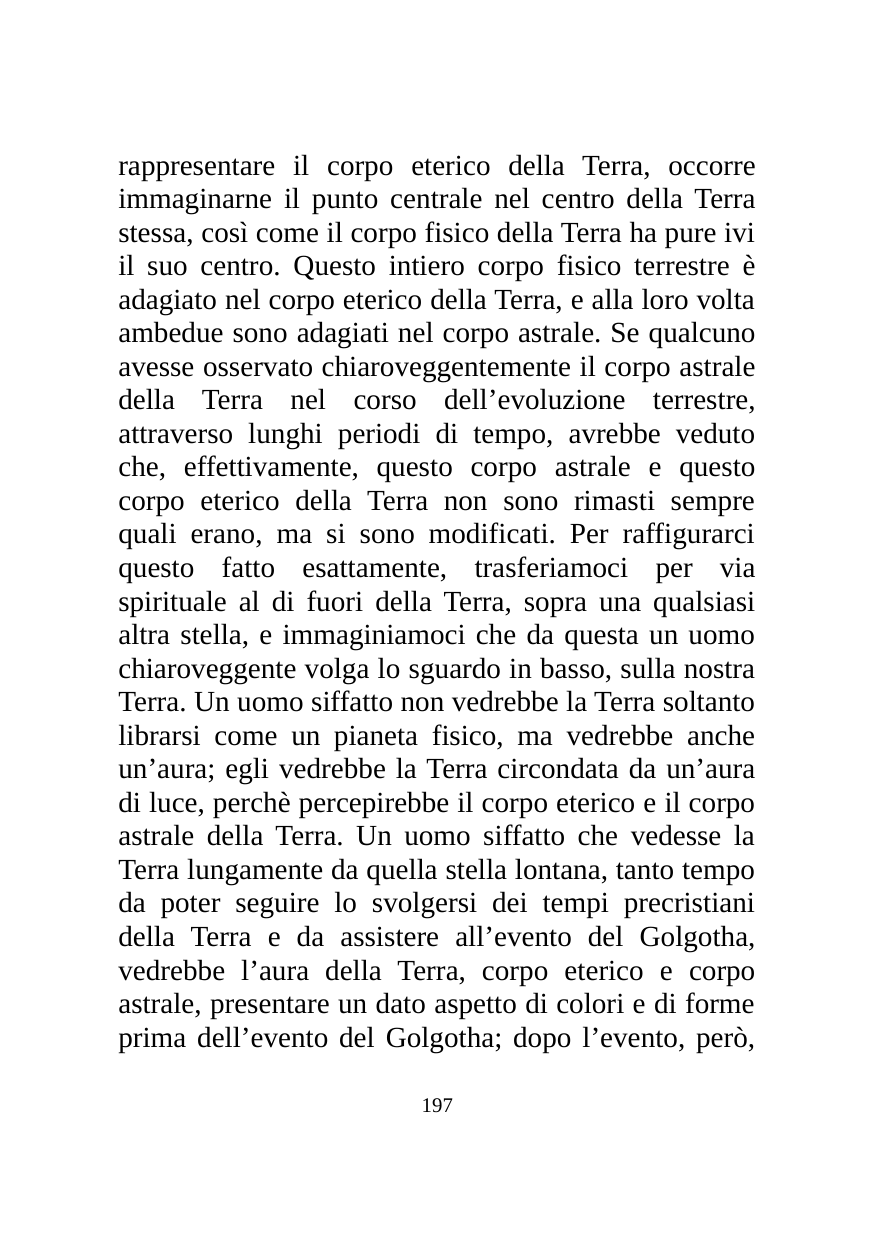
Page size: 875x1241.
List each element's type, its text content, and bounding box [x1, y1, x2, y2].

text rappresentare il corpo eterico della Terra, occorre immaginarne il punto centrale nel centro della Terra stessa, così come il corpo fisico della Terra ha pure ivi il suo centro. Questo intiero corpo fisico terrestre è adagiato nel corpo eterico della Terra, e alla loro volta ambedue sono adagiati nel corpo astrale. Se qualcuno avesse osservato chiaroveggentemente il corpo astrale della Terra nel corso dell’evoluzione terrestre, attraverso lunghi periodi di tempo, avrebbe veduto che, effettivamente, questo corpo astrale e questo corpo eterico della Terra non sono rimasti sempre quali erano, ma si sono modificati. Per raffigurarci questo fatto esattamente, trasferiamoci per via spirituale al di fuori della Terra, sopra una qualsiasi altra stella, e immaginiamoci che da questa un uomo chiaroveggente volga lo sguardo in basso, sulla nostra Terra. Un uomo siffatto non vedrebbe la Terra soltanto librarsi come un pianeta fisico, ma vedrebbe anche un’aura; egli vedrebbe la Terra circondata da un’aura di luce, perchè percepirebbe il corpo eterico e il corpo astrale della Terra. Un uomo siffatto che vedesse la Terra lungamente da quella stella lontana, tanto tempo da poter seguire lo svolgersi dei tempi precristiani della Terra e da assistere all’evento del Golgotha, vedrebbe l’aura della Terra, corpo eterico e corpo astrale, presentare un dato aspetto di colori e di forme prima dell’evento del Golgotha; dopo l’evento, però, [118, 148, 756, 1053]
